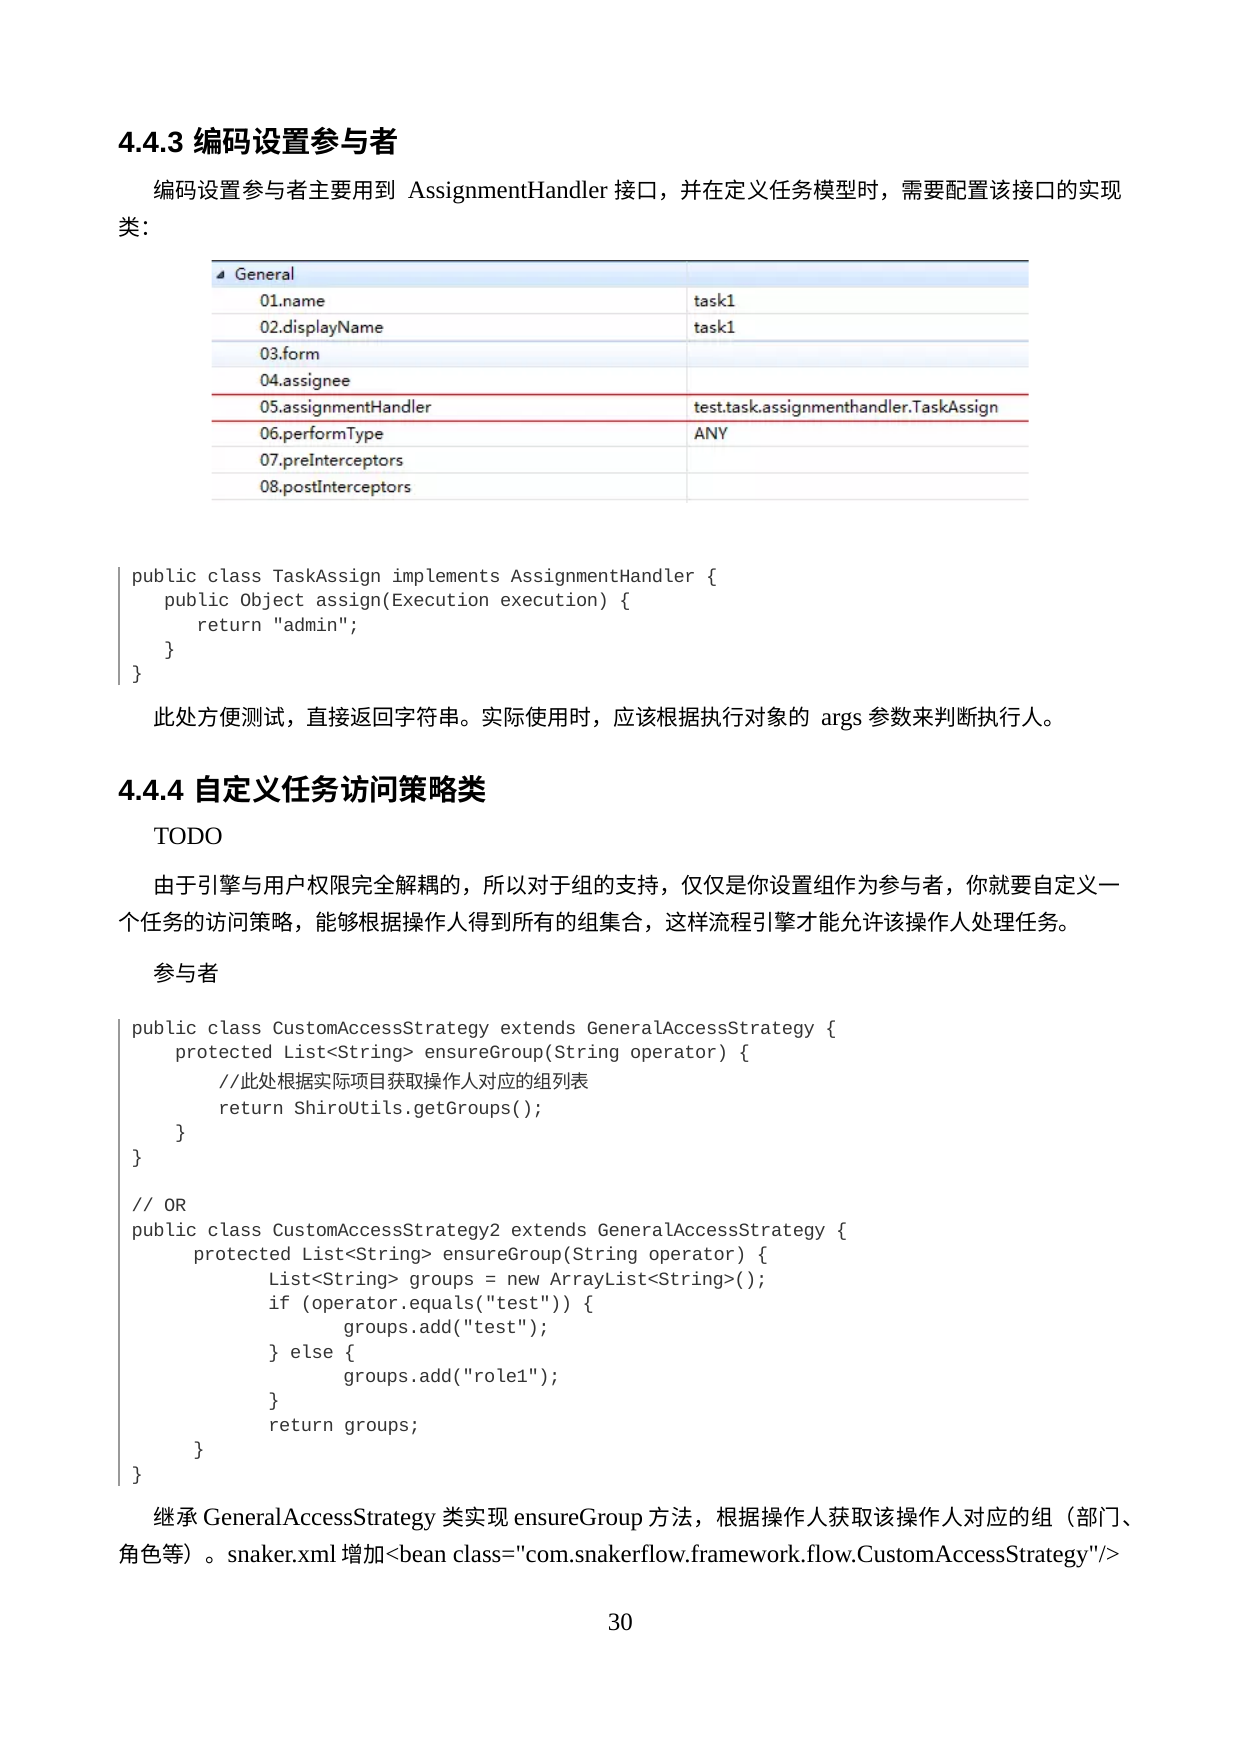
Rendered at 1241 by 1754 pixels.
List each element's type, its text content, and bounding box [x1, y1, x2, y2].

text //此处根据实际项目获取操作人对应的组列表 [120, 1067, 1122, 1094]
text } [120, 664, 1122, 685]
text protected List<String> ensureGroup(String operator) { [120, 1043, 1122, 1064]
text 由于引擎与用户权限完全解耦的，所以对于组的支持，仅仅是你设置组作为参与者，你就要自定义一个任务的访问策略，能够根据操作人得到所有的组集合，这样流程引擎才能允许该操作人处理任务。 [118, 868, 1122, 936]
text } else { [120, 1342, 1122, 1364]
text return ShiroUtils.getGroups(); [120, 1099, 1122, 1120]
text protected List<String> ensureGroup(String operator) { [120, 1245, 1122, 1266]
text } [120, 1147, 1122, 1169]
text List<String> groups = new ArrayList<String>(); [120, 1269, 1122, 1291]
text 编码设置参与者主要用到 AssignmentHandler 接口，并在定义任务模型时，需要配置该接口的实现类： [118, 173, 1122, 241]
text return "admin"; [120, 615, 1122, 637]
text groups.add("role1"); [120, 1367, 1122, 1388]
text // OR [120, 1196, 1122, 1217]
picture [211, 260, 1029, 503]
subtitle 编码设置参与者 [118, 118, 1122, 161]
text } [120, 1123, 1122, 1144]
text 继承GeneralAccessStrategy类实现ensureGroup方法，根据操作人获取该操作人对应的组（部门、角色等）。snaker.xml增加<bean class="com.snakerflow.framework.flow.CustomAccessStrategy"/> [118, 1500, 1122, 1568]
subtitle 自定义任务访问策略类 [118, 766, 1122, 808]
text } [120, 1464, 1122, 1486]
text 参与者 [118, 956, 1122, 987]
text if (operator.equals("test")) { [120, 1294, 1122, 1315]
text public class TaskAssign implements AssignmentHandler { [120, 567, 1122, 588]
text public class CustomAccessStrategy2 extends GeneralAccessStrategy { [120, 1221, 1122, 1242]
text 此处方便测试，直接返回字符串。实际使用时，应该根据执行对象的 args 参数来判断执行人。 [118, 700, 1122, 732]
text } [120, 640, 1122, 661]
text public class CustomAccessStrategy extends GeneralAccessStrategy { [118, 1018, 1122, 1040]
text TODO [118, 821, 1122, 849]
text } [120, 1391, 1122, 1412]
text public Object assign(Execution execution) { [120, 591, 1122, 612]
text } [120, 1440, 1122, 1461]
text groups.add("test"); [120, 1318, 1122, 1339]
text return groups; [120, 1416, 1122, 1437]
